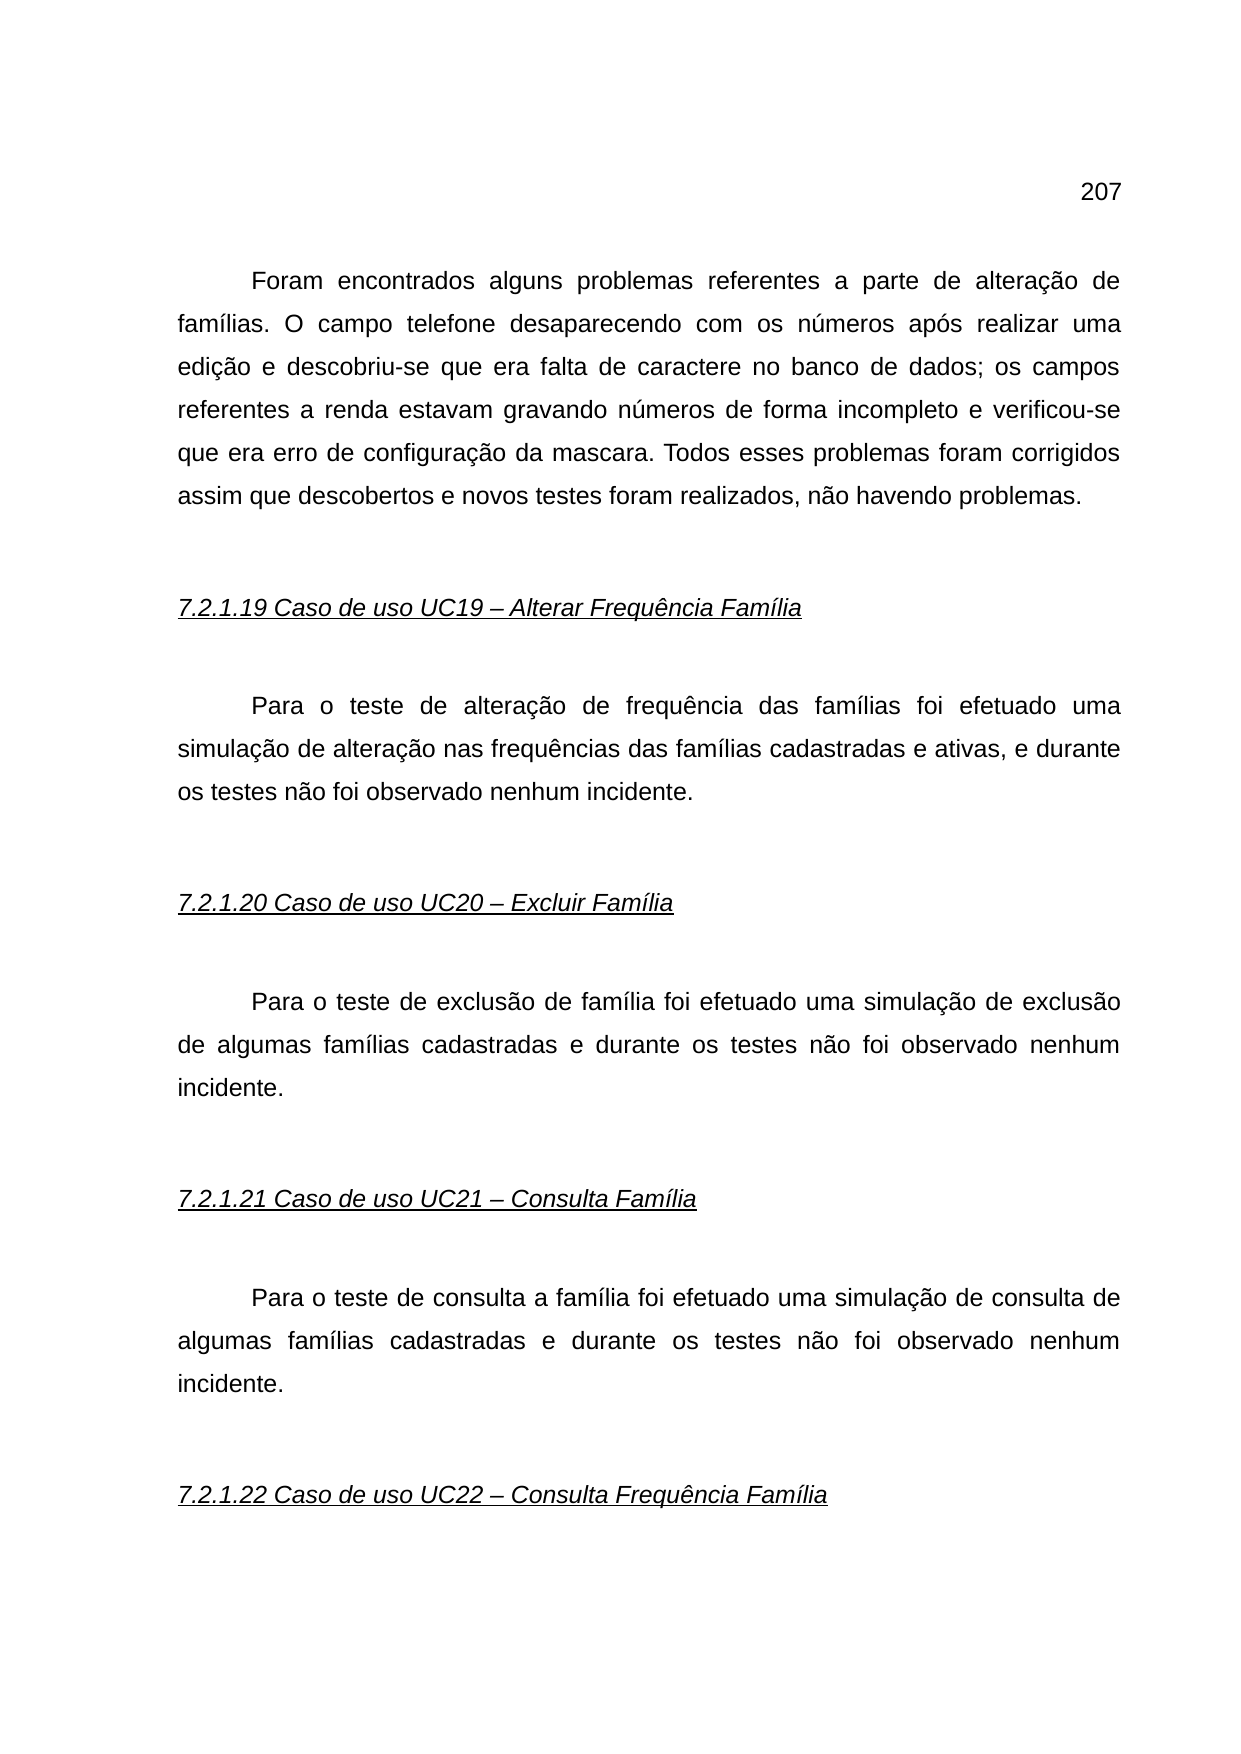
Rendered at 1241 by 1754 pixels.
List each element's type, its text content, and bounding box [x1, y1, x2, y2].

text Para o teste de exclusão de família foi efetuado uma simulação de exclusão de algumas famílias cadastradas e durante os testes não foi observado nenhum incidente. [177, 987, 1122, 1102]
text Foram encontrados alguns problemas referentes a parte de alteração de famílias. O campo telefone desaparecendo com os números após realizar uma edição e descobriu-se que era falta de caractere no banco de dados; os campos referentes a renda estavam gravando números de forma incompleto e verificou-se que era erro de configuração da mascara. Todos esses problemas foram corrigidos assim que descobertos e novos testes foram realizados, não havendo problemas. [177, 266, 1122, 510]
subtitle 7.2.1.21 Caso de uso UC21 – Consulta Família [177, 1184, 1122, 1213]
subtitle 7.2.1.20 Caso de uso UC20 – Excluir Família [177, 888, 1122, 917]
subtitle 7.2.1.22 Caso de uso UC22 – Consulta Frequência Família [177, 1480, 1122, 1509]
text Para o teste de alteração de frequência das famílias foi efetuado uma simulação de alteração nas frequências das famílias cadastradas e ativas, e durante os testes não foi observado nenhum incidente. [177, 691, 1122, 806]
text Para o teste de consulta a família foi efetuado uma simulação de consulta de algumas famílias cadastradas e durante os testes não foi observado nenhum incidente. [177, 1283, 1122, 1398]
subtitle 7.2.1.19 Caso de uso UC19 – Alterar Frequência Família [177, 593, 1122, 621]
